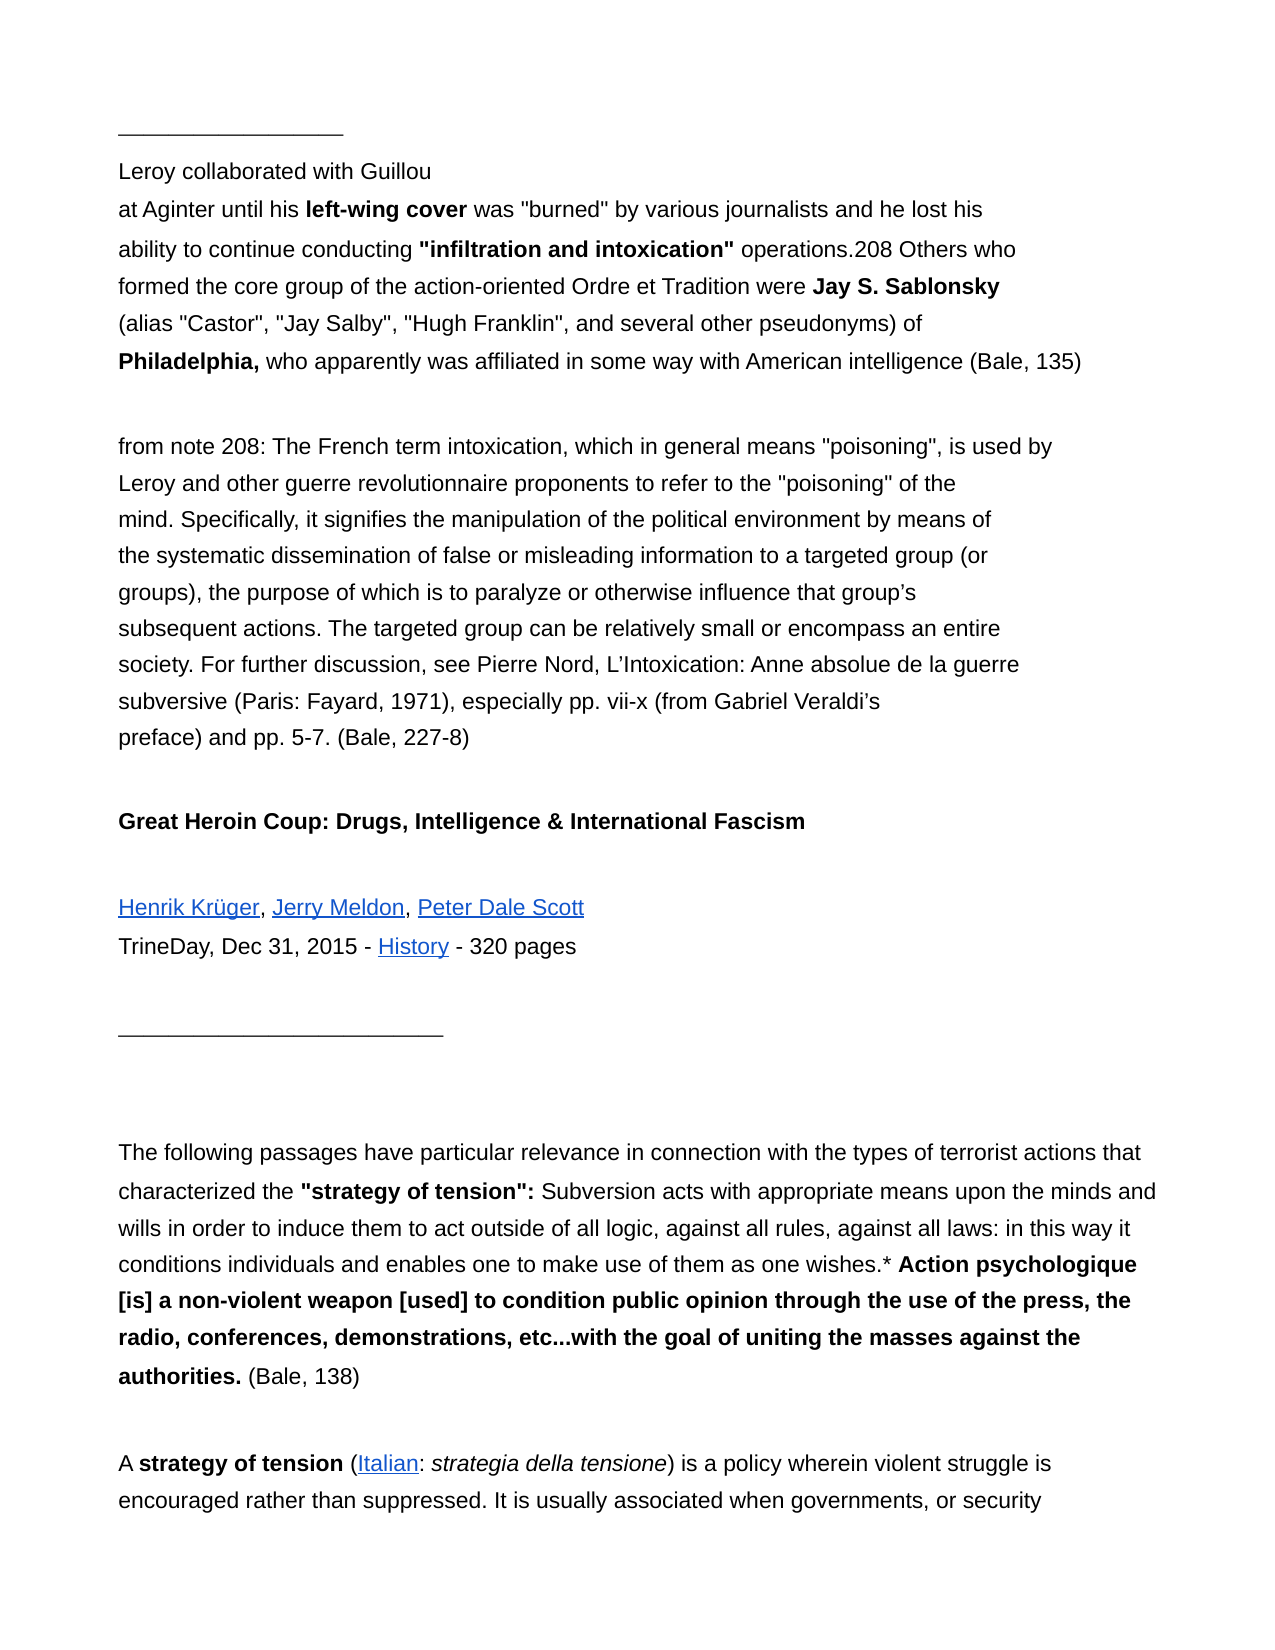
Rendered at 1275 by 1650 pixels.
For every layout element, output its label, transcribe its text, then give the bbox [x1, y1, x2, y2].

text Philadelphia, who apparently was affiliated in some way with American intelligence (Bale, 135) [118, 346, 1157, 375]
text Leroy and other guerre revolutionnaire proponents to refer to the "poisoning" of the [118, 469, 1157, 496]
text society. For further discussion, see Pierre Nord, L’Intoxication: Anne absolue de la guerre [118, 651, 1157, 678]
text formed the core group of the action-oriented Ordre et Tradition were Jay S. Sablonsky [118, 273, 1157, 299]
text Leroy collaborated with Guillou [118, 158, 1157, 184]
text The following passages have particular relevance in connection with the types of terrorist actions that characterized the "strategy of tension": Subversion acts with appropriate means upon the minds and wills in order to induce them to act outside of all logic, against all rules, against all laws: in this way it conditions individuals and enables one to make use of them as one wishes.* Action psychologique [is] a non-violent weapon [used] to condition public opinion through the use of the press, the radio, conferences, demonstrations, etc...with the goal of uniting the masses against the authorities. (Bale, 138) [118, 1139, 1157, 1390]
text subversive (Paris: Fayard, 1971), especially pp. vii-x (from Gabriel Veraldi’s [118, 688, 1157, 714]
text TrineDay, Dec 31, 2015 - History - 320 pages [118, 931, 1157, 960]
text (alias "Castor", "Jay Salby", "Hugh Franklin", and several other pseudonyms) of [118, 309, 1157, 336]
text ————————————— [118, 1019, 1157, 1047]
text the systematic dissemination of false or misleading information to a targeted group (or [118, 542, 1157, 568]
text Great Heroin Coup: Drugs, Intelligence & International Fascism [118, 808, 1157, 834]
text Henrik Krüger, Jerry Meldon, Peter Dale Scott [118, 892, 1157, 921]
text preface) and pp. 5-7. (Bale, 227-8) [118, 724, 1157, 750]
text subsequent actions. The targeted group can be relatively small or encompass an entire [118, 615, 1157, 641]
text ability to continue conducting "infiltration and intoxication" operations.208 Others who [118, 234, 1157, 262]
text A strategy of tension (Italian: strategia della tensione) is a policy wherein violent struggle is encouraged rather than suppressed. It is usually associated when governments, or security [118, 1448, 1157, 1513]
text at Aginter until his left-wing cover was "burned" by various journalists and he lost his [118, 194, 1157, 223]
text ————————— [118, 118, 1157, 147]
text groups), the purpose of which is to paralyze or otherwise influence that group’s [118, 578, 1157, 605]
text mind. Specifically, it signifies the manipulation of the political environment by means of [118, 506, 1157, 532]
text from note 208: The French term intoxication, which in general means "poisoning", is used by [118, 433, 1157, 459]
